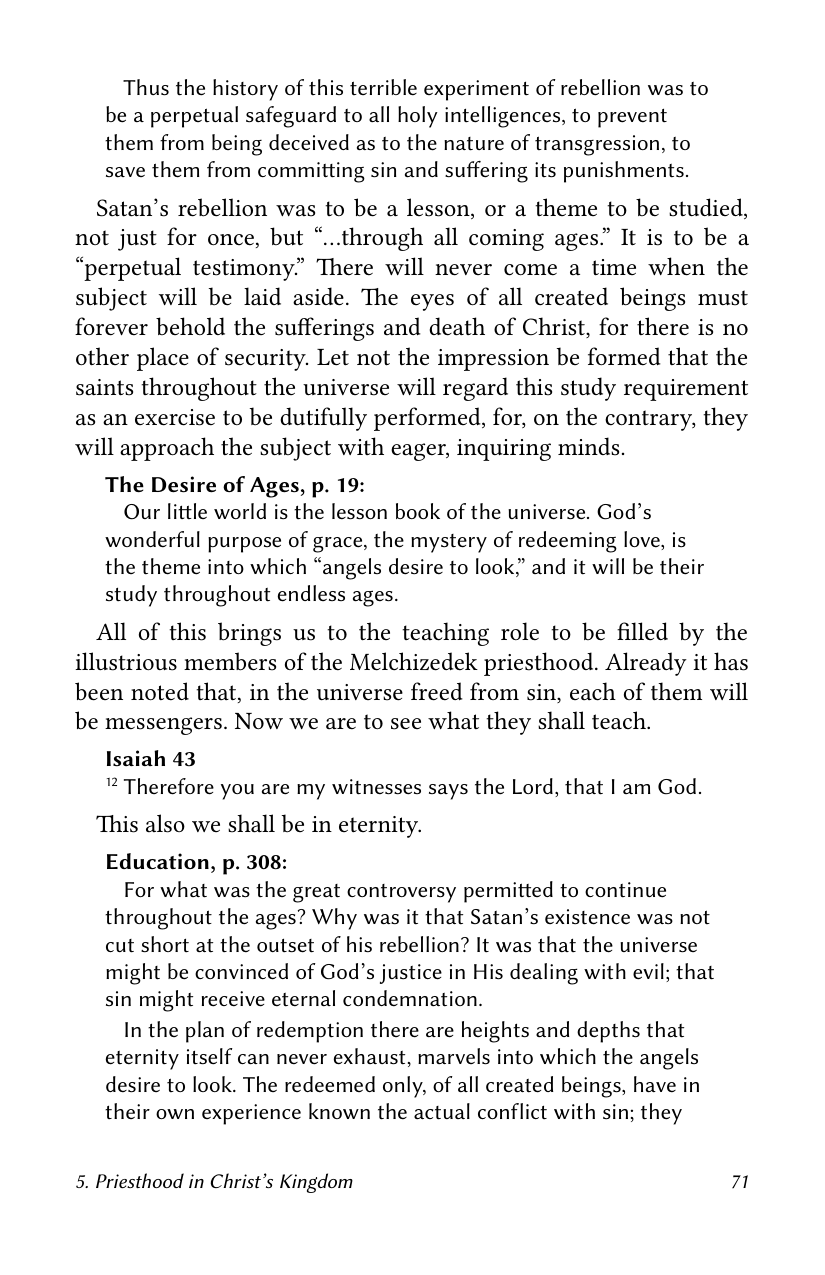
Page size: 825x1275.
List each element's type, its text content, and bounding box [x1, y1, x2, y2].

text The Desire of Ages, p. 19: [105, 472, 750, 498]
text Satan’s rebellion was to be a lesson, or a theme to be studied, not just for once, but “...through all coming ages.” It is to be a “perpetual testimony.” There will never come a time when the subject will be laid aside. The eyes of all created beings must forever behold the sufferings and death of Christ, for there is no other place of security. Let not the impression be formed that the saints throughout the universe will regard this study requirement as an exercise to be dutifully performed, for, on the contrary, they will approach the subject with eager, inquiring minds. [75, 193, 750, 461]
text For what was the great controversy permitted to continue throughout the ages? Why was it that Satan’s existence was not cut short at the outset of his rebellion? It was that the universe might be convinced of God’s justice in His dealing with evil; that sin might receive eternal condemnation. [105, 877, 720, 1012]
text Education, p. 308: [105, 849, 750, 875]
text Thus the history of this terrible experiment of rebellion was to be a perpetual safeguard to all holy intelligences, to prevent them from being deceived as to the nature of transgression, to save them from committing sin and suffering its punishments. [105, 75, 720, 183]
text Our little world is the lesson book of the universe. God’s wonderful purpose of grace, the mystery of redeeming love, is the theme into which “angels desire to look,” and it will be their study throughout endless ages. [105, 499, 720, 607]
text In the plan of redemption there are heights and depths that eternity itself can never exhaust, marvels into which the angels desire to look. The redeemed only, of all created beings, have in their own experience known the actual conflict with sin; they [105, 1017, 720, 1125]
text All of this brings us to the teaching role to be filled by the illustrious members of the Melchizedek priesthood. Already it has been noted that, in the universe freed from sin, each of them will be messengers. Now we are to see what they shall teach. [75, 618, 750, 736]
text This also we shall be in eternity. [75, 810, 750, 839]
text Isaiah 43 [105, 746, 750, 772]
text 12 Therefore you are my witnesses says the Lord, that I am God. [105, 774, 720, 800]
